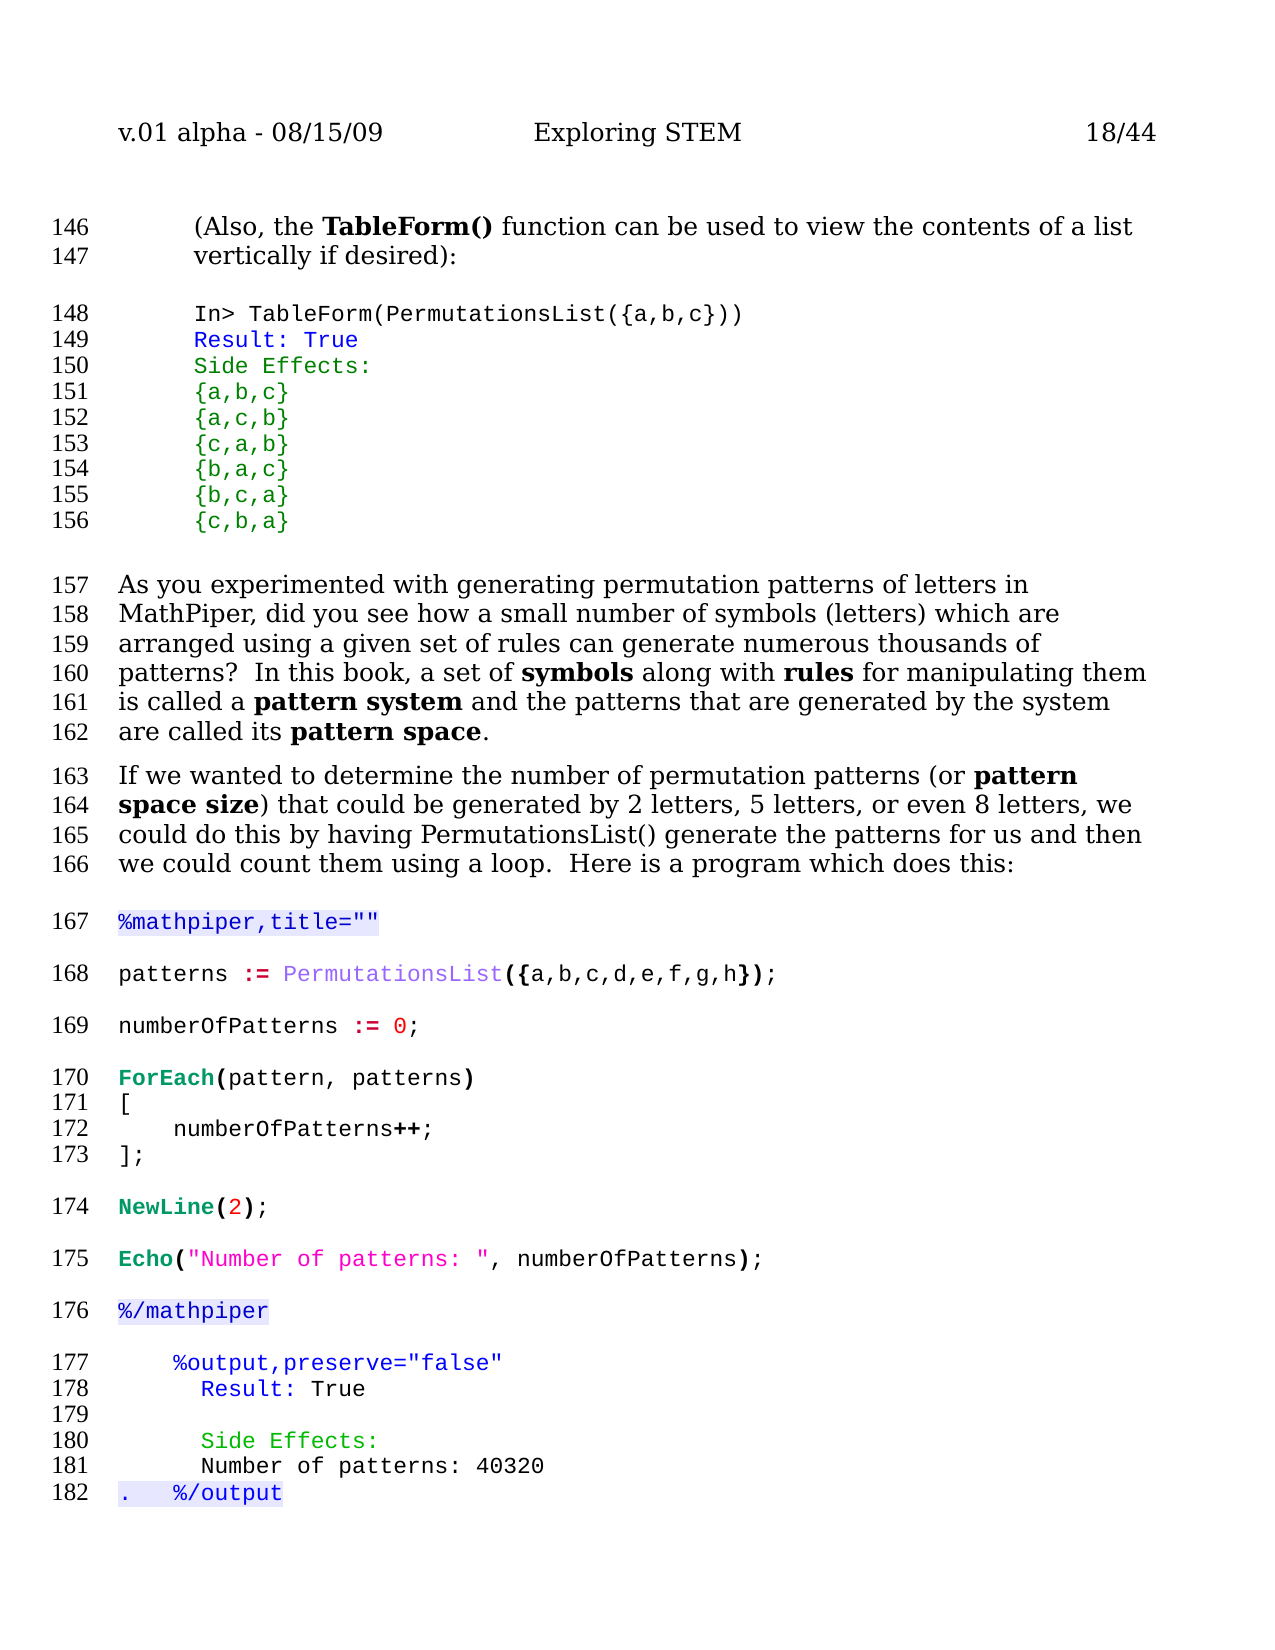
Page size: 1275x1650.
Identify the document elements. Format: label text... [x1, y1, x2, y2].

text numberOfPatterns := 0; [118, 1014, 1157, 1040]
text As you experimented with generating permutation patterns of letters in MathPiper, did you see how a small number of symbols (letters) which are arranged using a given set of rules can generate numerous thousands of patterns? In this book, a set of symbols along with rules for manipulating them is called a pattern system and the patterns that are generated by the system are called its pattern space. [118, 571, 1157, 746]
text %/mathpiper [118, 1299, 1157, 1325]
text . %/output [118, 1481, 1157, 1507]
text ForEach(pattern, patterns) [118, 1066, 1157, 1092]
text In> TableForm(PermutationsList({a,b,c})) [193, 302, 1157, 328]
text If we wanted to determine the number of permutation patterns (or pattern space size) that could be generated by 2 letters, 5 letters, or even 8 letters, we could do this by having PermutationsList() generate the patterns for us and then we could count them using a loop. Here is a program which does this: [118, 761, 1157, 878]
text numberOfPatterns++; [118, 1118, 1157, 1144]
text patterns := PermutationsList({a,b,c,d,e,f,g,h}); [118, 962, 1157, 988]
text Side Effects: [118, 1429, 1157, 1455]
text Echo("Number of patterns: ", numberOfPatterns); [118, 1247, 1157, 1273]
text (Also, the TableForm() function can be used to view the contents of a list vertically if desired): [193, 212, 1157, 270]
text Result: True [118, 1377, 1157, 1403]
text Side Effects: [193, 354, 1157, 380]
text {b,c,a} [193, 484, 1157, 510]
text ]; [118, 1144, 1157, 1169]
text {a,c,b} [193, 406, 1157, 432]
text {b,a,c} [193, 458, 1157, 484]
text {c,b,a} [193, 510, 1157, 536]
text {c,a,b} [193, 432, 1157, 458]
text %output,preserve="false" [118, 1351, 1157, 1377]
text Number of patterns: 40320 [118, 1455, 1157, 1481]
text [ [118, 1092, 1157, 1118]
text %mathpiper,title="" [118, 910, 1157, 936]
text {a,b,c} [193, 380, 1157, 406]
text NewLine(2); [118, 1196, 1157, 1221]
text Result: True [193, 328, 1157, 354]
